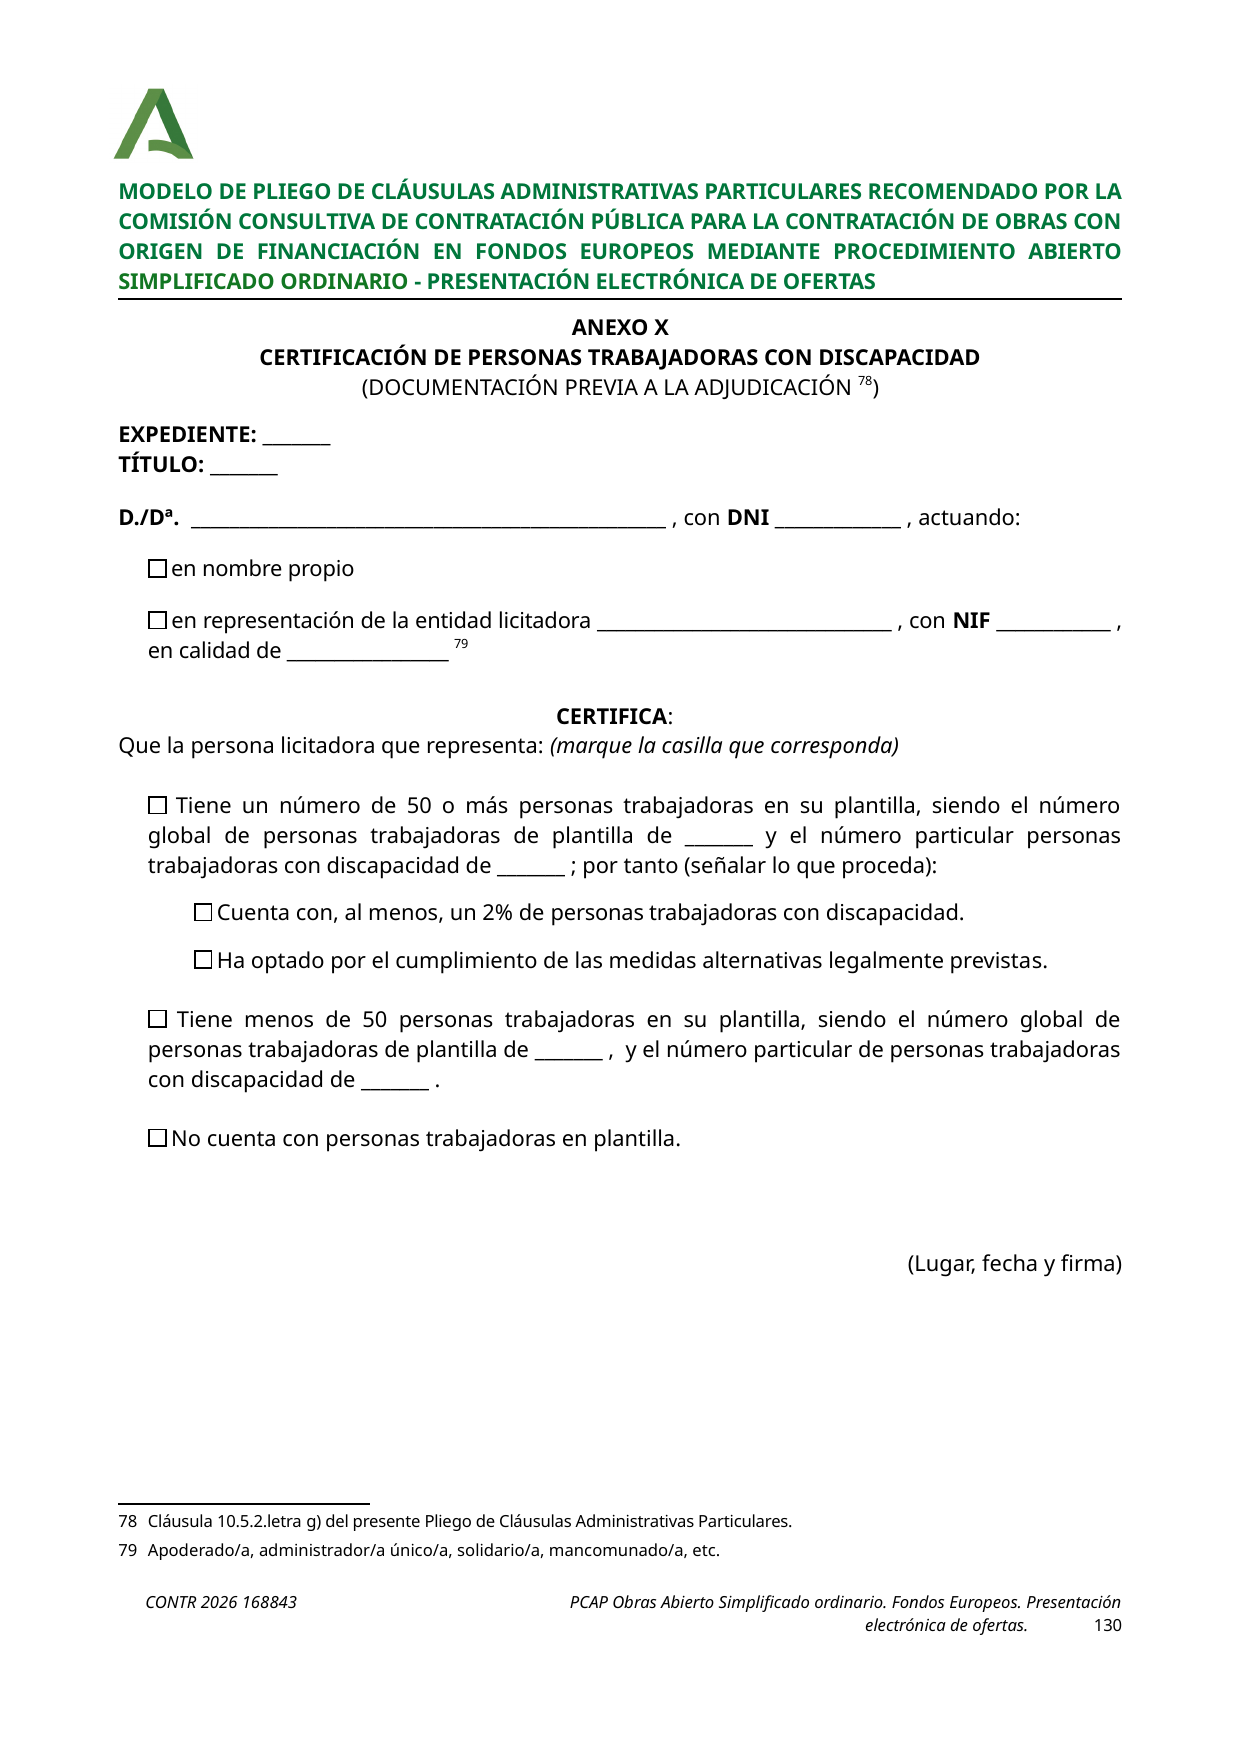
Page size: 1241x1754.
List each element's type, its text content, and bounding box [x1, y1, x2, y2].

text Cláusula 10.5.2.letra g) del presente Pliego de Cláusulas Administrativas Particulares. [118, 1509, 1122, 1532]
text EXPEDIENTE: _______ [118, 419, 1122, 449]
text en nombre propio [148, 553, 1122, 583]
text MODELO DE PLIEGO DE CLÁUSULAS ADMINISTRATIVAS PARTICULARES RECOMENDADO POR LA COMISIÓN CONSULTIVA DE CONTRATACIÓN PÚBLICA PARA LA CONTRATACIÓN DE OBRAS CON ORIGEN DE FINANCIACIÓN EN FONDOS EUROPEOS MEDIANTE PROCEDIMIENTO ABIERTO SIMPLIFICADO ORDINARIO - PRESENTACIÓN ELECTRÓNICA DE OFERTAS [118, 176, 1122, 298]
picture [109, 84, 198, 163]
text CERTIFICA: [118, 701, 1122, 731]
list No cuenta con personas trabajadoras en plantilla. [148, 1123, 1122, 1153]
text CERTIFICACIÓN DE PERSONAS TRABAJADORAS CON DISCAPACIDAD [118, 342, 1122, 372]
text (Lugar, fecha y firma) [118, 1248, 1122, 1277]
list Cuenta con, al menos, un 2% de personas trabajadoras con discapacidad. [155, 897, 1122, 927]
text TÍTULO: _______ [118, 449, 1122, 479]
text Apoderado/a, administrador/a único/a, solidario/a, mancomunado/a, etc. [118, 1538, 1122, 1561]
text (DOCUMENTACIÓN PREVIA A LA ADJUDICACIÓN ) [118, 372, 1122, 402]
text ANEXO X [118, 312, 1122, 342]
text Que la persona licitadora que representa: (marque la casilla que corresponda) [118, 731, 1122, 760]
list Ha optado por el cumplimiento de las medidas alternativas legalmente previstas. [155, 945, 1122, 974]
list Tiene menos de 50 personas trabajadoras en su plantilla, siendo el número global de personas trabajadoras de plantilla de _______ , y el número particular de personas trabajadoras con discapacidad de _______ . [148, 1004, 1122, 1093]
list Tiene un número de 50 o más personas trabajadoras en su plantilla, siendo el número global de personas trabajadoras de plantilla de _______ y el número particular personas trabajadoras con discapacidad de _______ ; por tanto (señalar lo que proceda): [148, 790, 1122, 879]
text D./Dª. _________________________________________________ , con DNI _____________ , actuando: [118, 502, 1122, 531]
text en representación de la entidad licitadora _______________________________ , con NIF ____________ , en calidad de _________________ [148, 605, 1122, 665]
